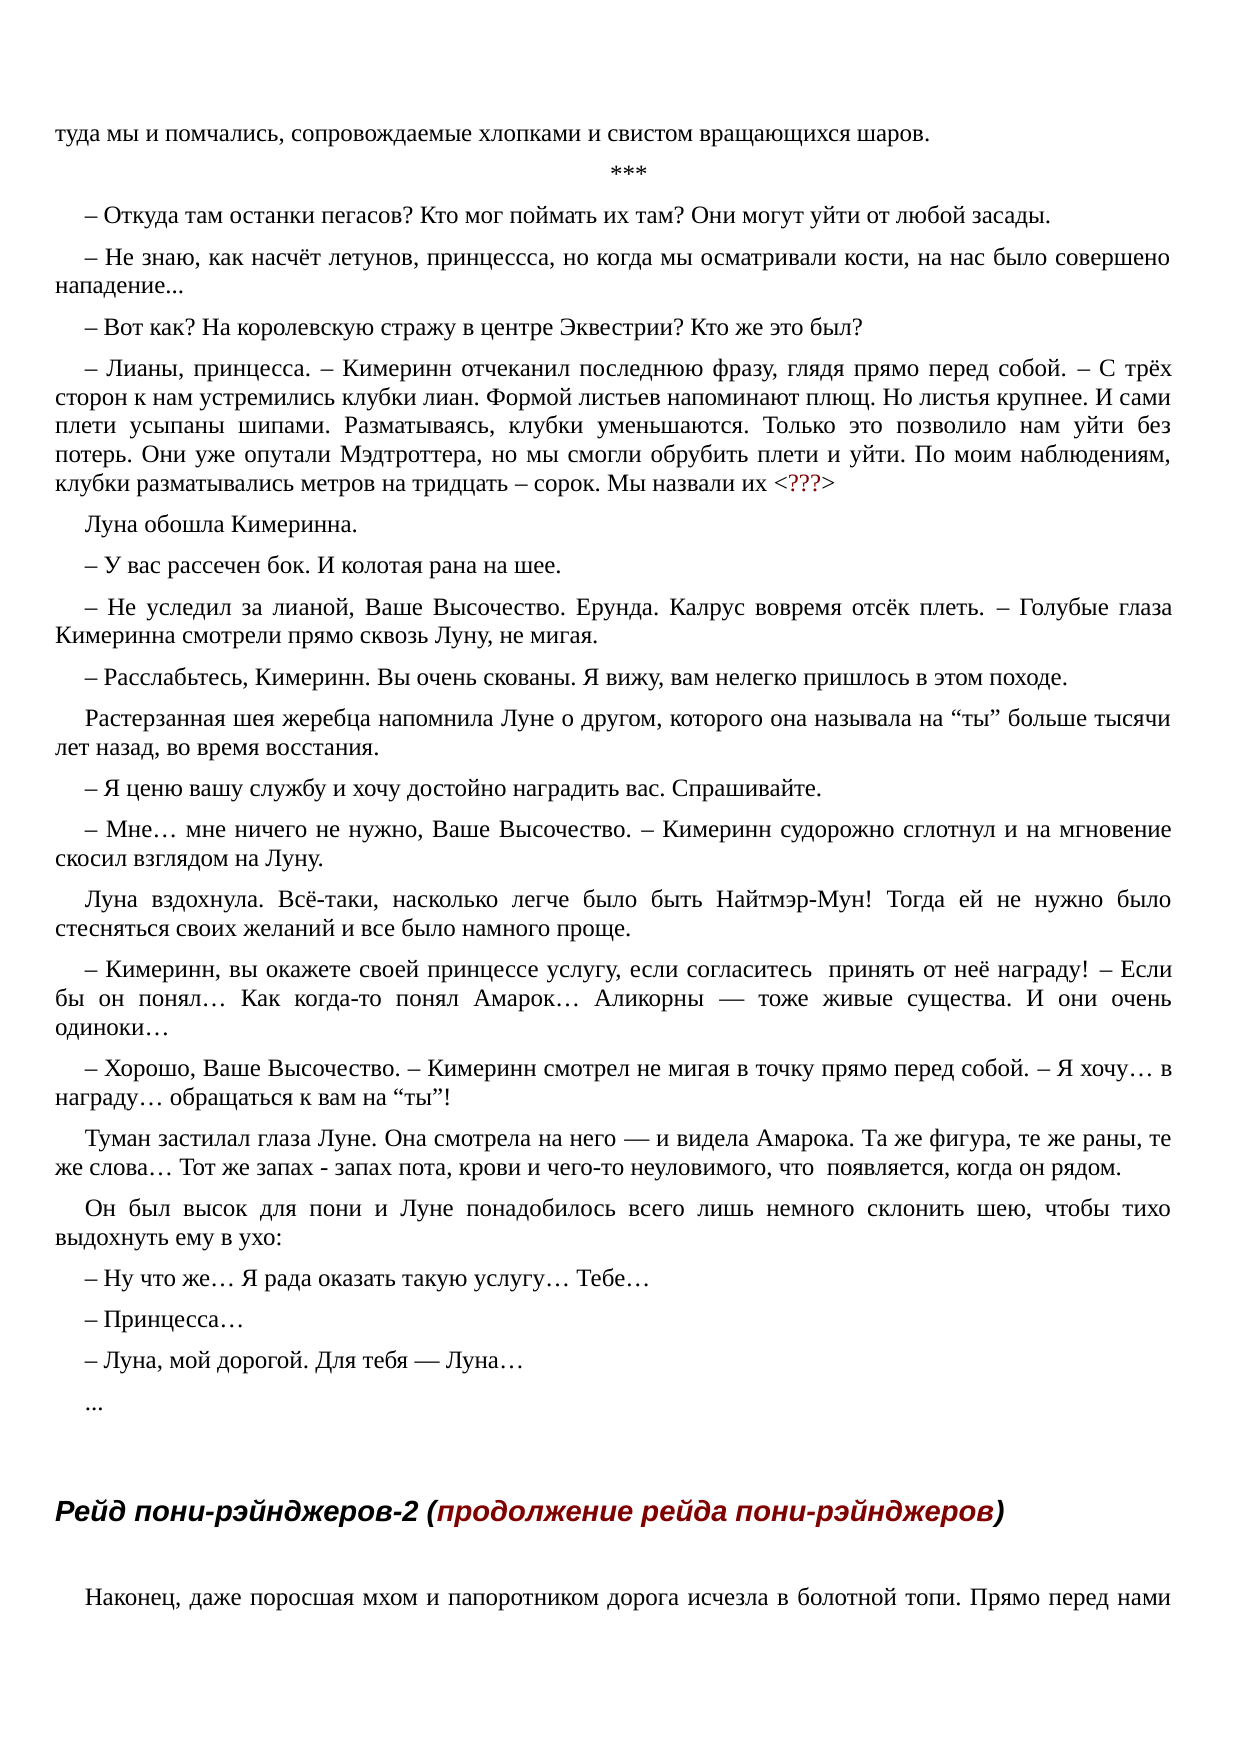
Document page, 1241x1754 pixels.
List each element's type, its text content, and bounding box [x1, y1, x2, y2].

text – У вас рассечен бок. И колотая рана на шее. [55, 551, 1172, 579]
text – Я ценю вашу службу и хочу достойно наградить вас. Спрашивайте. [55, 773, 1172, 802]
text туда мы и помчались, сопровождаемые хлопками и свистом вращающихся шаров. [55, 118, 1172, 147]
text – Ну что же… Я рада оказать такую услугу… Тебе… [55, 1263, 1172, 1292]
text – Вот как? На королевскую стражу в центре Эквестрии? Кто же это был? [55, 312, 1172, 341]
text – Расслабьтесь, Кимеринн. Вы очень скованы. Я вижу, вам нелегко пришлось в этом походе. [55, 662, 1172, 691]
text – Лианы, принцесса. – Кимеринн отчеканил последнюю фразу, глядя прямо перед собой. – С трёх сторон к нам устремились клубки лиан. Формой листьев напоминают плющ. Но листья крупнее. И сами плети усыпаны шипами. Разматываясь, клубки уменьшаются. Только это позволило нам уйти без потерь. Они уже опутали Мэдтроттера, но мы смогли обрубить плети и уйти. По моим наблюдениям, клубки разматывались метров на тридцать – сорок. Мы назвали их <???> [55, 353, 1172, 497]
text Луна обошла Кимеринна. [55, 509, 1172, 538]
text Растерзанная шея жеребца напомнила Луне о другом, которого она называла на “ты” больше тысячи лет назад, во время восстания. [55, 703, 1172, 761]
text – Не уследил за лианой, Ваше Высочество. Ерунда. Калрус вовремя отсёк плеть. – Голубые глаза Кимеринна смотрели прямо сквозь Луну, не мигая. [55, 592, 1172, 649]
text – Мне… мне ничего не нужно, Ваше Высочество. – Кимеринн судорожно сглотнул и на мгновение скосил взглядом на Луну. [55, 814, 1172, 872]
text ... [55, 1387, 1172, 1416]
text – Принцесса… [55, 1304, 1172, 1333]
subtitle Рейд пони-рэйнджеров-2 (продолжение рейда пони-рэйнджеров) [55, 1494, 1172, 1528]
text – Не знаю, как насчёт летунов, принцессса, но когда мы осматривали кости, на нас было совершено нападение... [55, 242, 1172, 299]
text – Откуда там останки пегасов? Кто мог поймать их там? Они могут уйти от любой засады. [55, 201, 1172, 229]
text *** [55, 159, 1172, 188]
text Туман застилал глаза Луне. Она смотрела на него — и видела Амарока. Та же фигура, те же раны, те же слова… Тот же запах - запах пота, крови и чего-то неуловимого, что появляется, когда он рядом. [55, 1123, 1172, 1181]
text – Кимеринн, вы окажете своей принцессе услугу, если согласитесь принять от неё награду! – Если бы он понял… Как когда-то понял Амарок… Аликорны — тоже живые существа. И они очень одиноки… [55, 954, 1172, 1041]
text Он был высок для пони и Луне понадобилось всего лишь немного склонить шею, чтобы тихо выдохнуть ему в ухо: [55, 1193, 1172, 1251]
text Наконец, даже поросшая мхом и папоротником дорога исчезла в болотной топи. Прямо перед нами [55, 1582, 1172, 1610]
text – Хорошо, Ваше Высочество. – Кимеринн смотрел не мигая в точку прямо перед собой. – Я хочу… в награду… обращаться к вам на “ты”! [55, 1053, 1172, 1111]
text – Луна, мой дорогой. Для тебя — Луна… [55, 1346, 1172, 1374]
text Луна вздохнула. Всё-таки, насколько легче было быть Найтмэр-Мун! Тогда ей не нужно было стесняться своих желаний и все было намного проще. [55, 884, 1172, 942]
